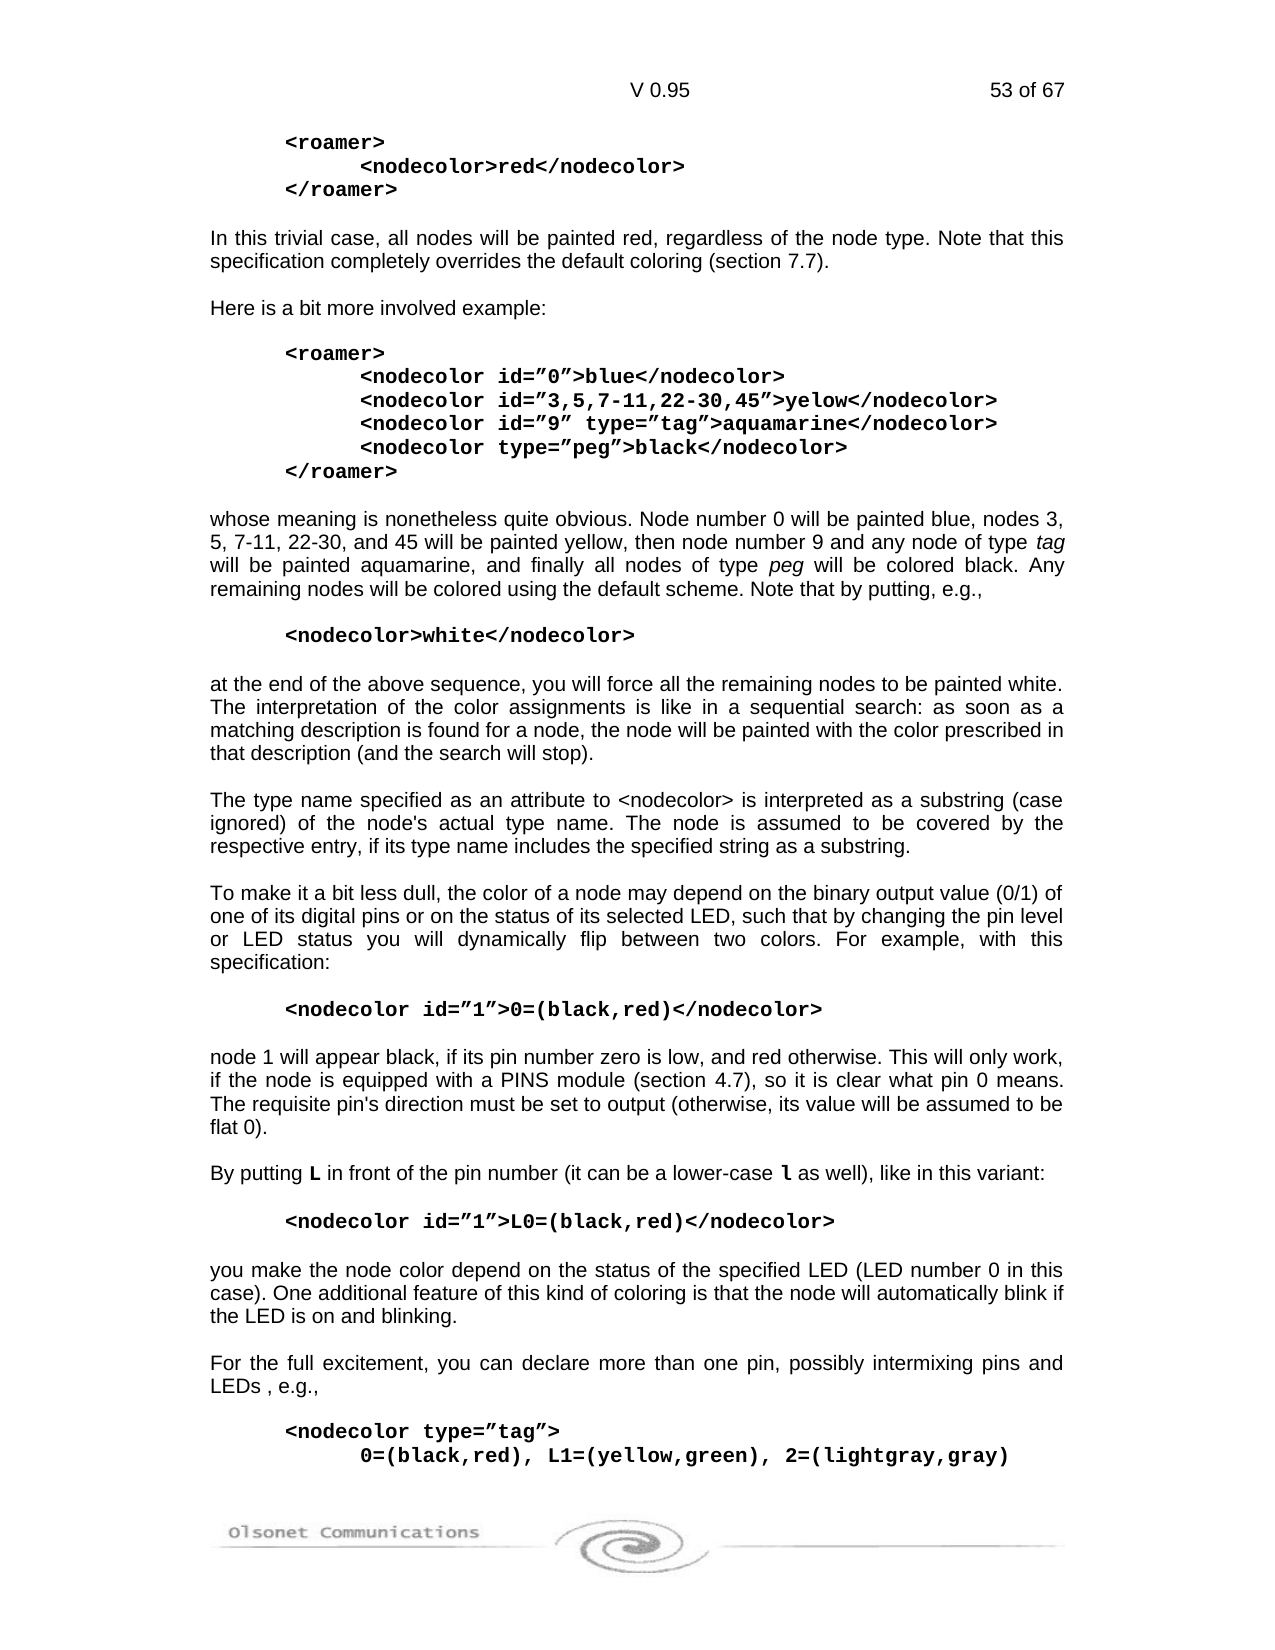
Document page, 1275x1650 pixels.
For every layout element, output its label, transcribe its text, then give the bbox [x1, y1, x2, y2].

text <nodecolor id=”1”>L0=(black,red)</nodecolor> [210, 1210, 1065, 1235]
text <nodecolor type=”tag”> [210, 1421, 1065, 1445]
text By putting L in front of the pin number (it can be a lower-case l as well), like in this variant: [210, 1162, 1065, 1187]
picture [210, 1504, 1065, 1596]
text at the end of the above sequence, you will force all the remaining nodes to be painted white. The interpretation of the color assignments is like in a sequential search: as soon as a matching description is found for a node, the node will be painted with the color prescribed in that description (and the search will stop). [210, 672, 1065, 765]
text Here is a bit more involved example: [210, 296, 1065, 319]
text <roamer> [210, 342, 1065, 366]
text 0=(black,red), L1=(yellow,green), 2=(lightgray,gray) [210, 1445, 1065, 1468]
text <nodecolor id=”0”>blue</nodecolor> [210, 366, 1065, 390]
text <nodecolor id=”9” type=”tag”>aquamarine</nodecolor> [210, 413, 1065, 437]
text <nodecolor>white</nodecolor> [210, 624, 1065, 649]
text <nodecolor type=”peg”>black</nodecolor> [210, 437, 1065, 461]
text node 1 will appear black, if its pin number zero is low, and red otherwise. This will only work, if the node is equipped with a PINS module (section 4.7), so it is clear what pin 0 means. The requisite pin's direction must be set to output (otherwise, its value will be assumed to be flat 0). [210, 1046, 1065, 1138]
text For the full excitement, you can declare more than one pin, possibly intermixing pins and LEDs , e.g., [210, 1351, 1065, 1398]
text whose meaning is nonetheless quite obvious. Node number 0 will be painted blue, nodes 3, 5, 7-11, 22-30, and 45 will be painted yellow, then node number 9 and any node of type tag will be painted aquamarine, and finally all nodes of type peg will be colored black. Any remaining nodes will be colored using the default scheme. Note that by putting, e.g., [210, 508, 1065, 601]
text <nodecolor id=”1”>0=(black,red)</nodecolor> [210, 997, 1065, 1022]
text The type name specified as an attribute to <nodecolor> is interpreted as a substring (case ignored) of the node's actual type name. The node is assumed to be covered by the respective entry, if its type name includes the specified string as a substring. [210, 788, 1065, 858]
text In this trivial case, all nodes will be painted red, regardless of the node type. Note that this specification completely overrides the default coloring (section 7.7). [210, 226, 1065, 273]
text </roamer> [210, 179, 1065, 203]
text <nodecolor id=”3,5,7-11,22-30,45”>yelow</nodecolor> [210, 390, 1065, 413]
text </roamer> [210, 461, 1065, 484]
text <nodecolor>red</nodecolor> [210, 156, 1065, 179]
text <roamer> [210, 132, 1065, 156]
text To make it a bit less dull, the color of a node may depend on the binary output value (0/1) of one of its digital pins or on the status of its selected LED, such that by changing the pin level or LED status you will dynamically flip between two colors. For example, with this specification: [210, 881, 1065, 974]
text you make the node color depend on the status of the specified LED (LED number 0 in this case). One additional feature of this kind of coloring is that the node will automatically blink if the LED is on and blinking. [210, 1258, 1065, 1328]
